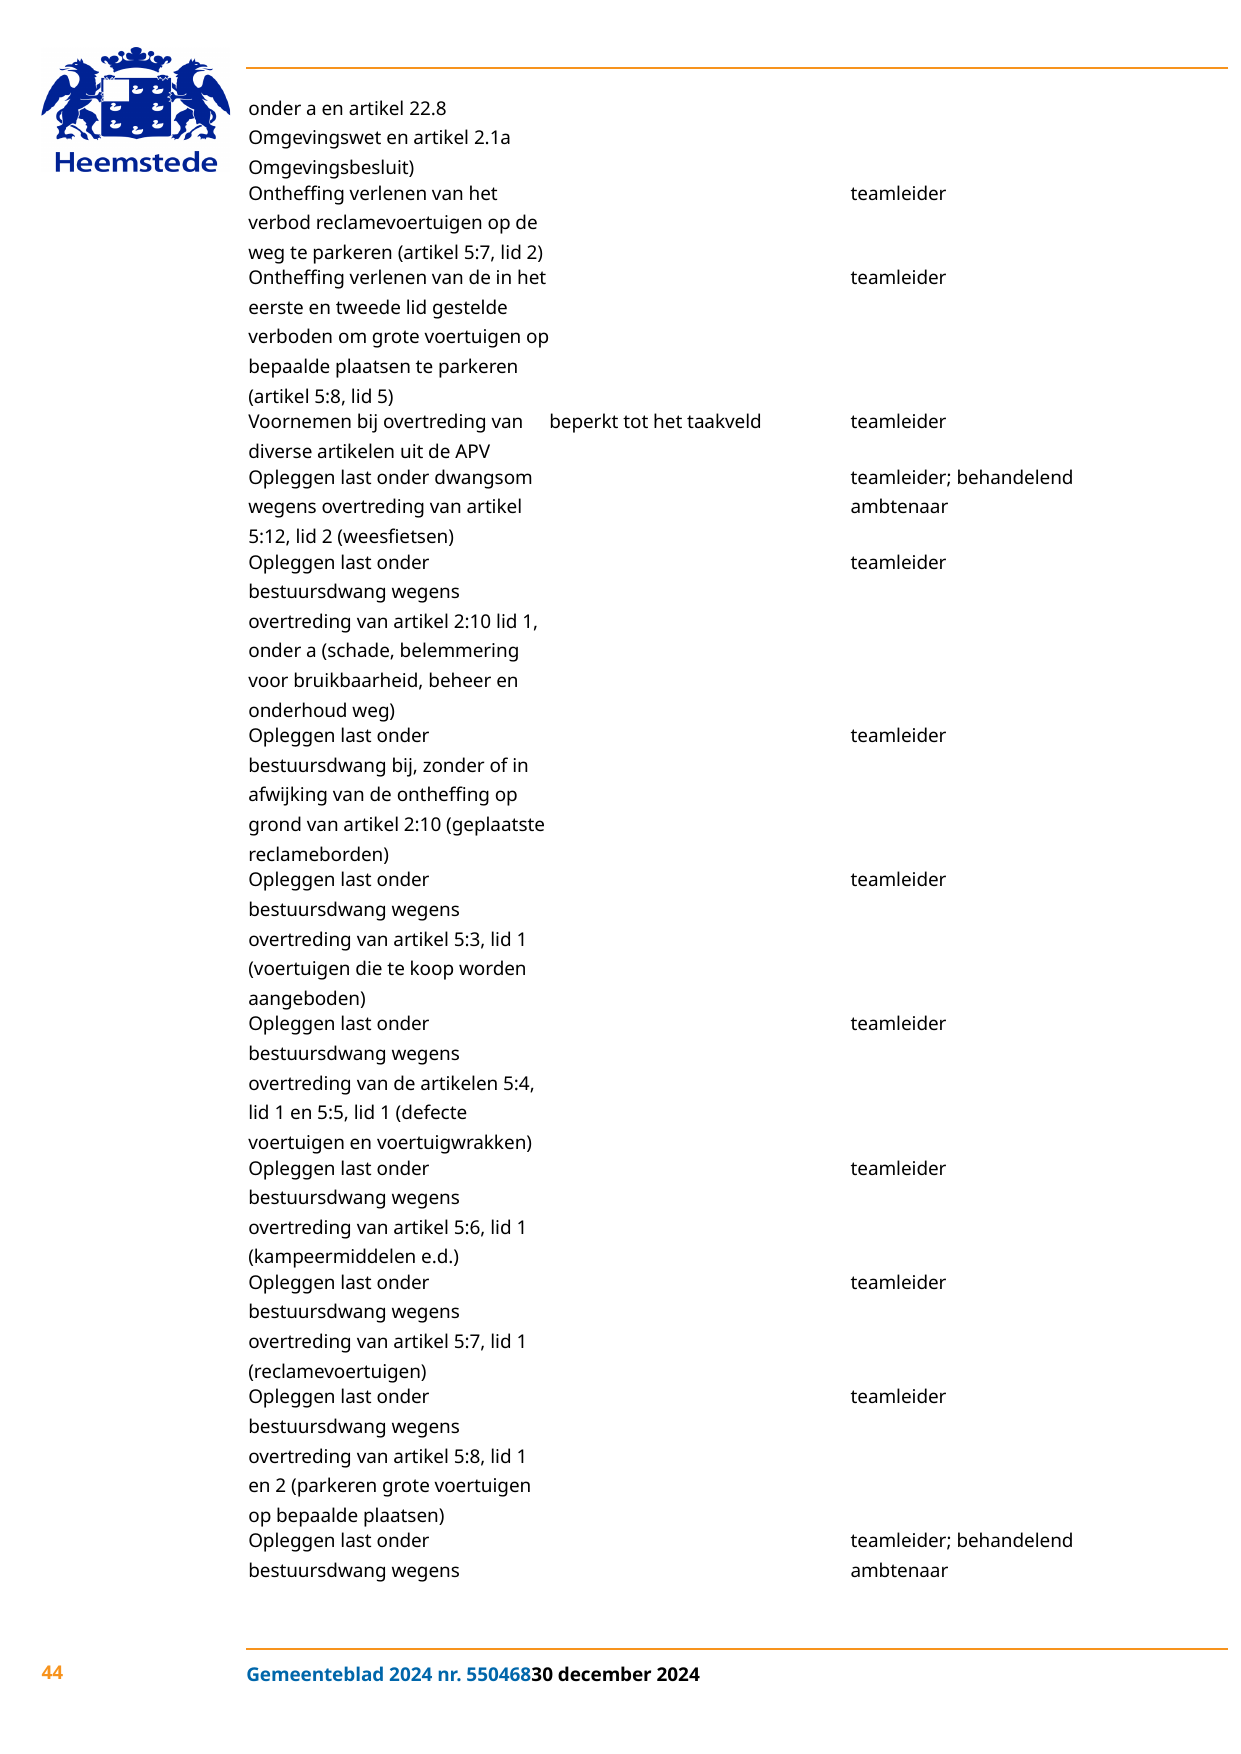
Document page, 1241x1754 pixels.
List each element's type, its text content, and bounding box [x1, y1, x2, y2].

table_cell Opleggen last onder bestuursdwang wegens [248, 1528, 549, 1583]
table_cell teamleider [850, 723, 1152, 867]
table_cell [549, 95, 850, 180]
table_cell [549, 1269, 850, 1384]
table_cell teamleider [850, 409, 1152, 464]
table_cell teamleider; behandelend ambtenaar [850, 464, 1152, 549]
table_cell teamleider [850, 265, 1152, 409]
table_cell teamleider [850, 180, 1152, 264]
table_cell Voornemen bij overtreding van diverse artikelen uit de APV [248, 409, 549, 464]
table_cell [549, 464, 850, 549]
table_cell [850, 95, 1152, 180]
table_cell teamleider [850, 549, 1152, 722]
table_cell Opleggen last onder bestuursdwang wegens overtreding van artikel 5:8, lid 1 en 2 (parkeren grote voertuigen op bepaalde plaatsen) [248, 1384, 549, 1528]
table_cell [549, 867, 850, 1011]
table_cell teamleider [850, 1269, 1152, 1384]
table_cell teamleider [850, 1155, 1152, 1269]
table_cell Ontheffing verlenen van de in het eerste en tweede lid gestelde verboden om grote voertuigen op bepaalde plaatsen te parkeren (artikel 5:8, lid 5) [248, 265, 549, 409]
table_cell [549, 723, 850, 867]
table_cell [549, 180, 850, 264]
table_cell Opleggen last onder bestuursdwang wegens overtreding van artikel 5:7, lid 1 (reclamevoertuigen) [248, 1269, 549, 1384]
table_cell [549, 1384, 850, 1528]
table_cell Opleggen last onder bestuursdwang wegens overtreding van de artikelen 5:4, lid 1 en 5:5, lid 1 (defecte voertuigen en voertuigwrakken) [248, 1011, 549, 1155]
table_cell teamleider [850, 867, 1152, 1011]
table_cell [549, 1155, 850, 1269]
table_cell [549, 1011, 850, 1155]
table_cell Ontheffing verlenen van het verbod reclamevoertuigen op de weg te parkeren (artikel 5:7, lid 2) [248, 180, 549, 264]
picture [41, 47, 231, 172]
table_cell Opleggen last onder bestuursdwang wegens overtreding van artikel 5:6, lid 1 (kampeermiddelen e.d.) [248, 1155, 549, 1269]
table_cell teamleider; behandelend ambtenaar [850, 1528, 1152, 1583]
table_cell [549, 265, 850, 409]
table_cell Opleggen last onder dwangsom wegens overtreding van artikel 5:12, lid 2 (weesfietsen) [248, 464, 549, 549]
table_cell Opleggen last onder bestuursdwang bij, zonder of in afwijking van de ontheffing op grond van artikel 2:10 (geplaatste reclameborden) [248, 723, 549, 867]
table_cell Opleggen last onder bestuursdwang wegens overtreding van artikel 5:3, lid 1 (voertuigen die te koop worden aangeboden) [248, 867, 549, 1011]
table_cell Opleggen last onder bestuursdwang wegens overtreding van artikel 2:10 lid 1, onder a (schade, belemmering voor bruikbaarheid, beheer en onderhoud weg) [248, 549, 549, 722]
table_cell beperkt tot het taakveld [549, 409, 850, 464]
table_cell teamleider [850, 1384, 1152, 1528]
table_cell [549, 1528, 850, 1583]
table_cell [549, 549, 850, 722]
table_cell onder a en artikel 22.8 Omgevingswet en artikel 2.1a Omgevingsbesluit) [248, 95, 549, 180]
table_cell teamleider [850, 1011, 1152, 1155]
